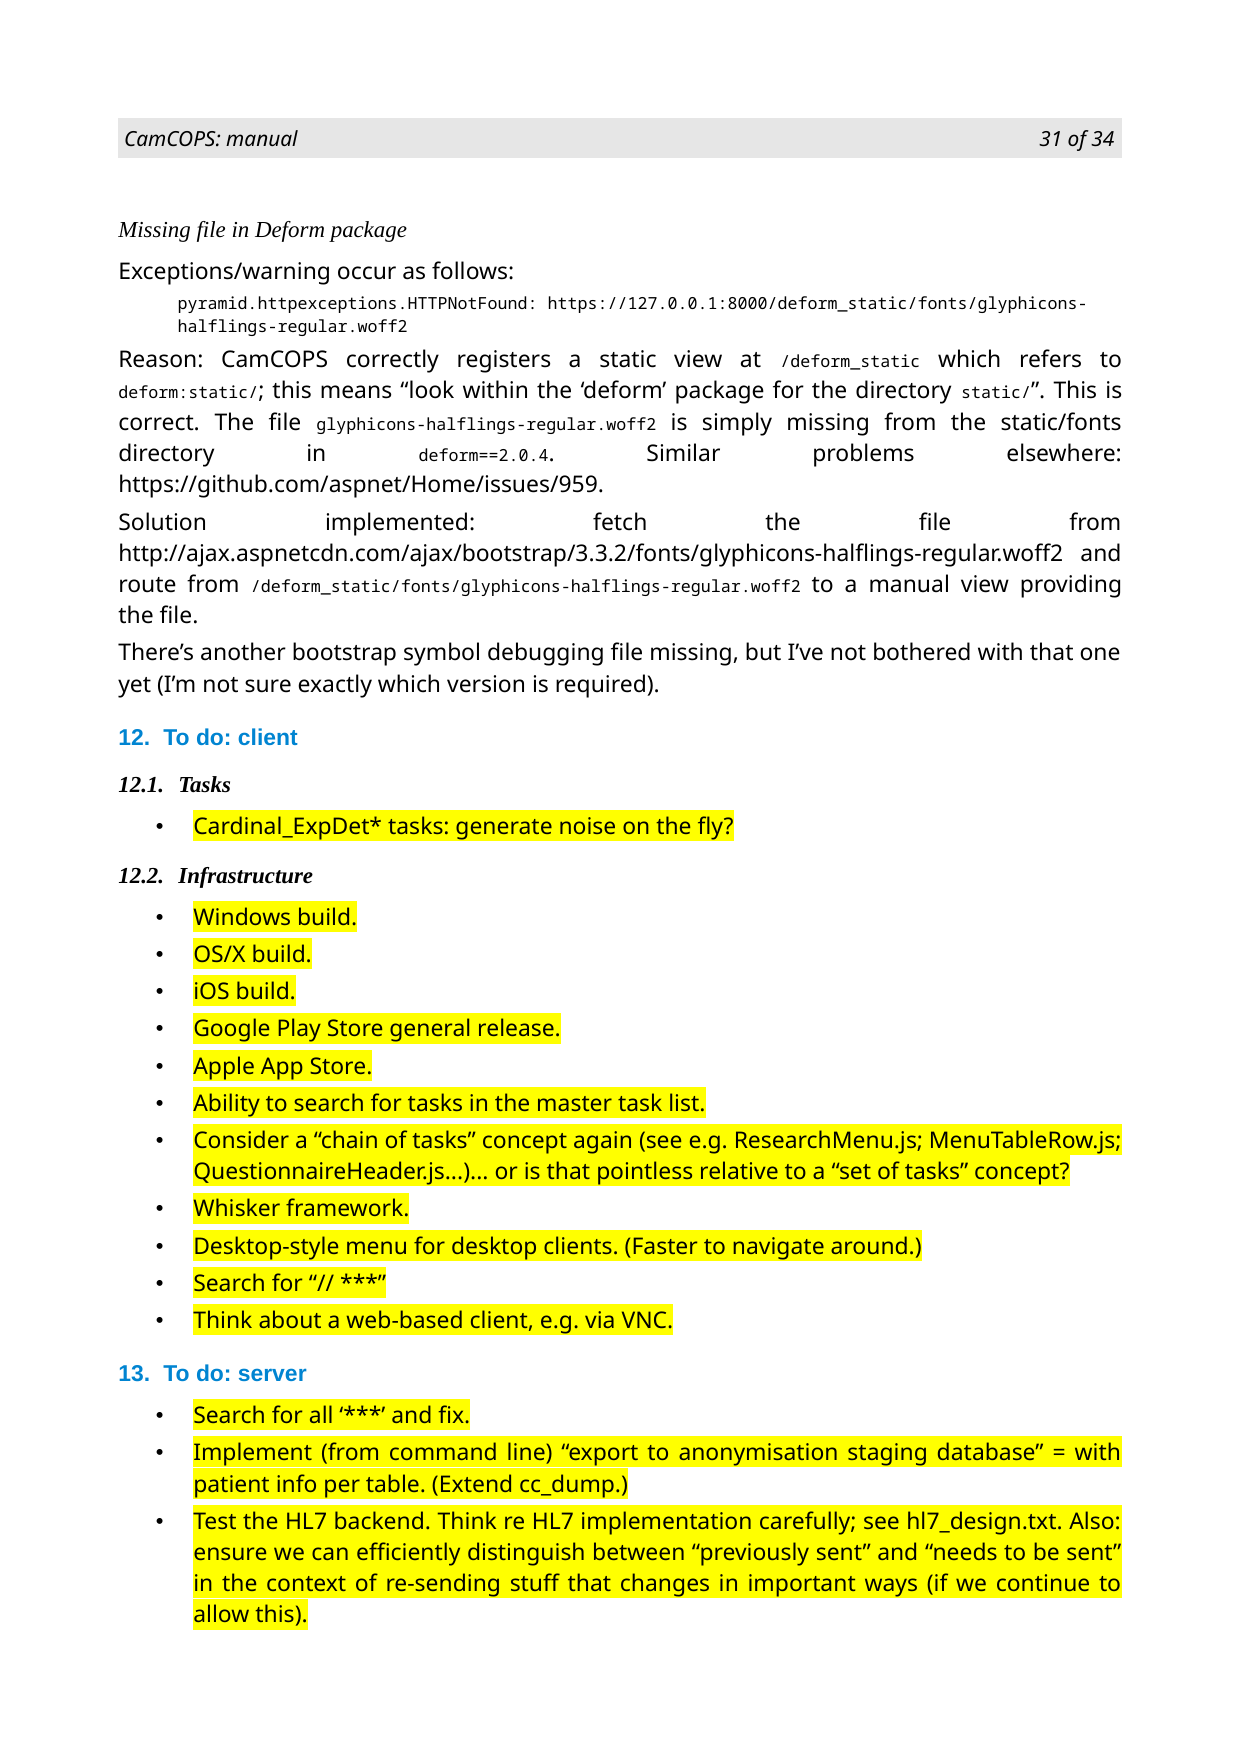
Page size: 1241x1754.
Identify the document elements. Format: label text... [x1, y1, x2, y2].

subtitle Infrastructure [118, 862, 1122, 888]
list Windows build. [156, 901, 1122, 932]
list Test the HL7 backend. Think re HL7 implementation carefully; see hl7_design.txt. Also: ensure we can efficiently distinguish between “previously sent” and “needs to be sent” in the context of re-sending stuff that changes in important ways (if we continue to allow this). [156, 1505, 1122, 1630]
text Exceptions/warning occur as follows: [118, 255, 1122, 286]
list Google Play Store general release. [156, 1012, 1122, 1044]
list Search for all ‘***’ and fix. [156, 1399, 1122, 1430]
text Reason: CamCOPS correctly registers a static view at /deform_static which refers to deform:static/; this means “look within the ‘deform’ package for the directory static/”. This is correct. The file glyphicons-halflings-regular.woff2 is simply missing from the static/fonts directory in deform==2.0.4. Similar problems elsewhere: https://github.com/aspnet/Home/issues/959. [118, 343, 1122, 499]
list Consider a “chain of tasks” concept again (see e.g. ResearchMenu.js; MenuTableRow.js; QuestionnaireHeader.js...)... or is that pointless relative to a “set of tasks” concept? [156, 1124, 1122, 1186]
list Ability to search for tasks in the master task list. [156, 1087, 1122, 1118]
list iOS build. [156, 975, 1122, 1006]
subtitle Missing file in Deform package [118, 216, 1122, 242]
list Search for “// ***” [156, 1267, 1122, 1298]
list Apple App Store. [156, 1049, 1122, 1081]
list Think about a web-based client, e.g. via VNC. [156, 1304, 1122, 1335]
subtitle To do: server [118, 1360, 1122, 1387]
list OS/X build. [156, 938, 1122, 969]
list Desktop-style menu for desktop clients. (Faster to navigate around.) [156, 1229, 1122, 1261]
list Cardinal_ExpDet* tasks: generate noise on the fly? [156, 810, 1122, 841]
text There’s another bootstrap symbol debugging file missing, but I’ve not bothered with that one yet (I’m not sure exactly which version is required). [118, 636, 1122, 699]
list Whisker framework. [156, 1192, 1122, 1224]
subtitle Tasks [118, 771, 1122, 797]
text pyramid.httpexceptions.HTTPNotFound: https://127.0.0.1:8000/deform_static/fonts/glyphicons-halflings-regular.woff2 [177, 292, 1122, 337]
subtitle To do: client [118, 724, 1122, 750]
list Implement (from command line) “export to anonymisation staging database” = with patient info per table. (Extend cc_dump.) [156, 1436, 1122, 1499]
text Solution implemented: fetch the file from http://ajax.aspnetcdn.com/ajax/bootstrap/3.3.2/fonts/glyphicons-halflings-regular.woff2 and route from /deform_static/fonts/glyphicons-halflings-regular.woff2 to a manual view providing the file. [118, 505, 1122, 630]
